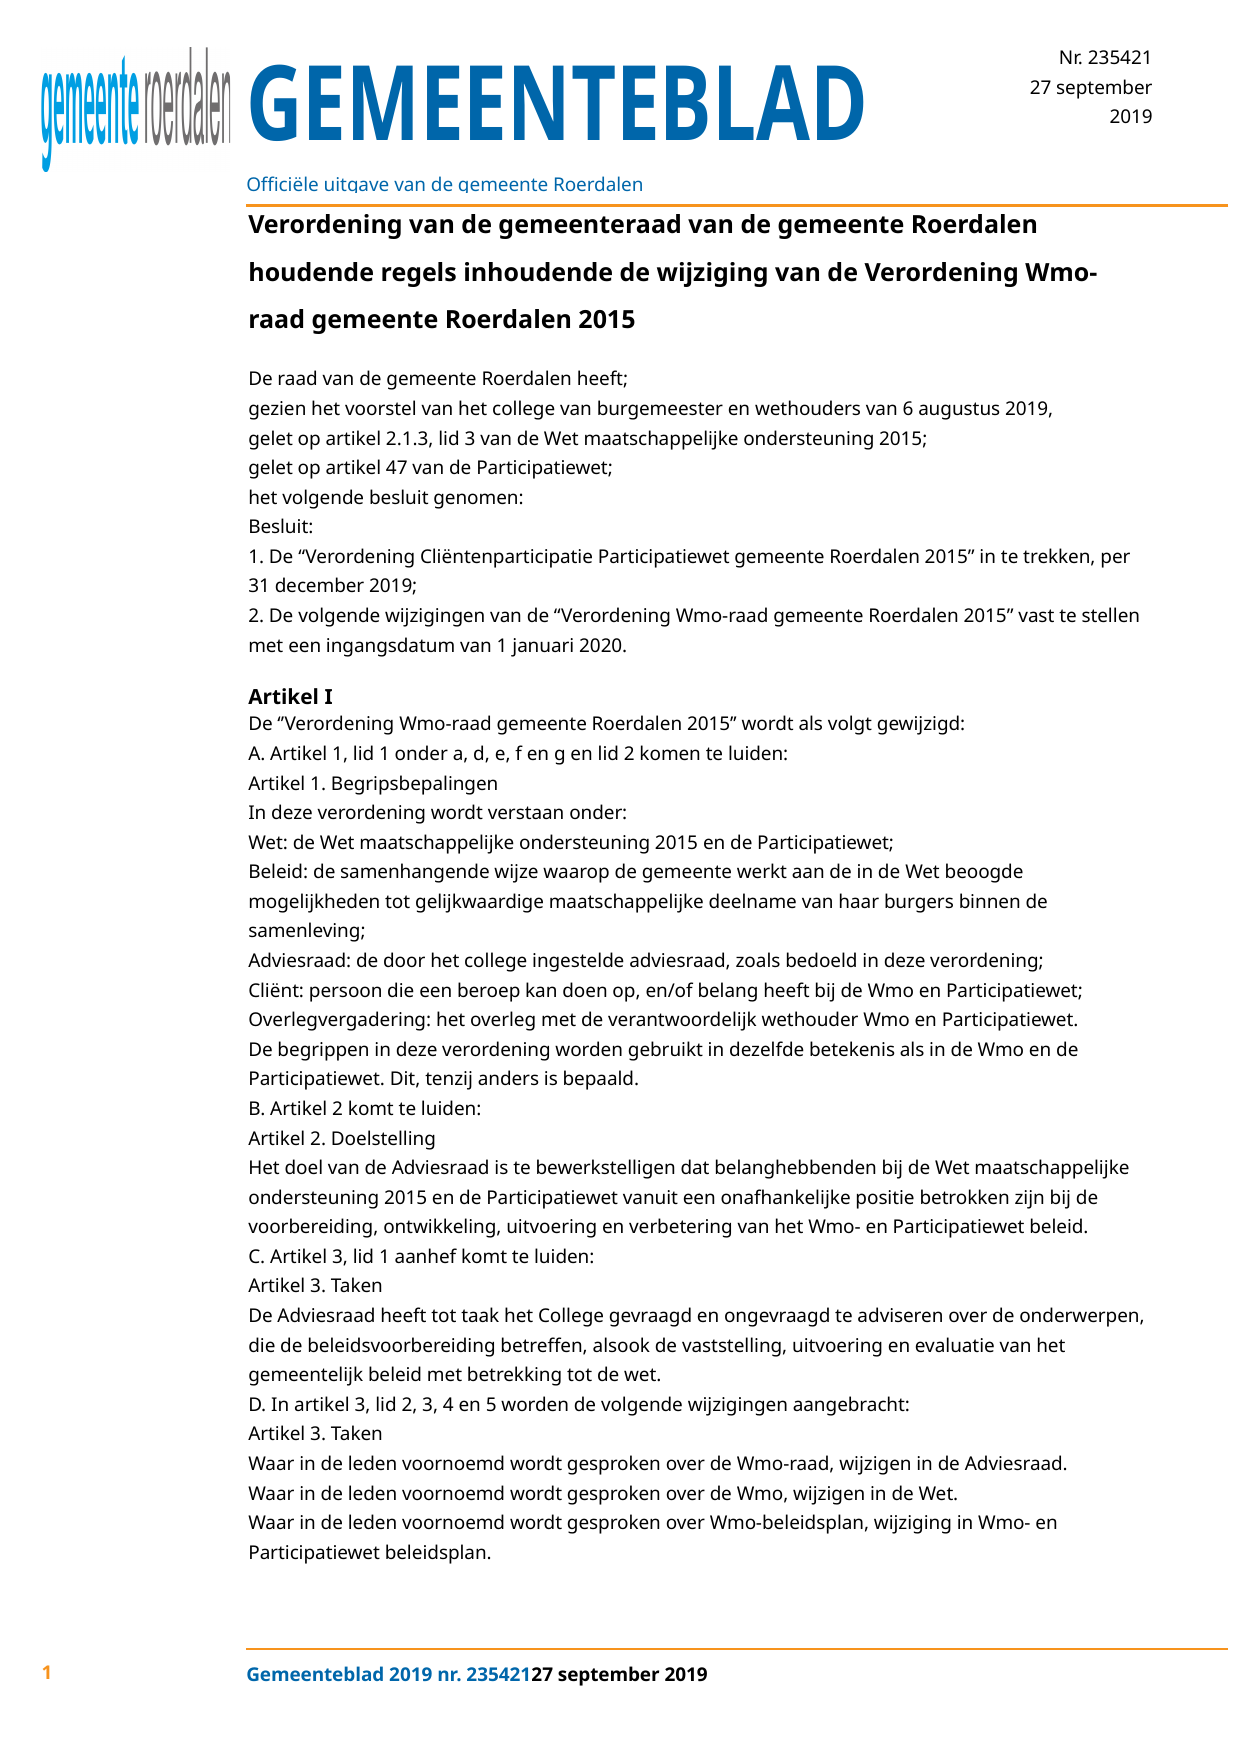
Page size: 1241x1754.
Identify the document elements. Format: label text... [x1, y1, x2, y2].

text A. Artikel 1, lid 1 onder a, d, e, f en g en lid 2 komen te luiden: [248, 740, 1152, 766]
text De ‘’Verordening Wmo-raad gemeente Roerdalen 2015’’ wordt als volgt gewijzigd: [248, 711, 1152, 736]
text Adviesraad: de door het college ingestelde adviesraad, zoals bedoeld in deze verordening; [248, 947, 1152, 973]
text Cliënt: persoon die een beroep kan doen op, en/of belang heeft bij de Wmo en Participatiewet; [248, 977, 1152, 1003]
text Artikel I [248, 682, 1152, 711]
text Besluit: [248, 513, 1152, 539]
text D. In artikel 3, lid 2, 3, 4 en 5 worden de volgende wijzigingen aangebracht: [248, 1391, 1152, 1417]
text Artikel 1. Begripsbepalingen [248, 770, 1152, 796]
text Overlegvergadering: het overleg met de verantwoordelijk wethouder Wmo en Participatiewet. [248, 1006, 1152, 1032]
text Verordening van de gemeenteraad van de gemeente Roerdalen houdende regels inhoudende de wijziging van de Verordening Wmo-raad gemeente Roerdalen 2015 [248, 207, 1152, 336]
text Wet: de Wet maatschappelijke ondersteuning 2015 en de Participatiewet; [248, 829, 1152, 855]
text Waar in de leden voornoemd wordt gesproken over de Wmo-raad, wijzigen in de Adviesraad. [248, 1450, 1152, 1476]
picture [41, 47, 231, 172]
text Artikel 2. Doelstelling [248, 1125, 1152, 1151]
text In deze verordening wordt verstaan onder: [248, 799, 1152, 825]
text gelet op artikel 47 van de Participatiewet; [248, 454, 1152, 480]
text gezien het voorstel van het college van burgemeester en wethouders van 6 augustus 2019, [248, 395, 1152, 421]
text Waar in de leden voornoemd wordt gesproken over de Wmo, wijzigen in de Wet. [248, 1480, 1152, 1506]
text Waar in de leden voornoemd wordt gesproken over Wmo-beleidsplan, wijziging in Wmo- en Participatiewet beleidsplan. [248, 1509, 1152, 1565]
text het volgende besluit genomen: [248, 484, 1152, 509]
text 1. De “Verordening Cliëntenparticipatie Participatiewet gemeente Roerdalen 2015” in te trekken, per 31 december 2019; [248, 543, 1152, 598]
text B. Artikel 2 komt te luiden: [248, 1095, 1152, 1121]
text Beleid: de samenhangende wijze waarop de gemeente werkt aan de in de Wet beoogde mogelijkheden tot gelijkwaardige maatschappelijke deelname van haar burgers binnen de samenleving; [248, 858, 1152, 943]
text C. Artikel 3, lid 1 aanhef komt te luiden: [248, 1243, 1152, 1269]
text 2. De volgende wijzigingen van de “Verordening Wmo-raad gemeente Roerdalen 2015” vast te stellen met een ingangsdatum van 1 januari 2020. [248, 602, 1152, 657]
text Het doel van de Adviesraad is te bewerkstelligen dat belanghebbenden bij de Wet maatschappelijke ondersteuning 2015 en de Participatiewet vanuit een onafhankelijke positie betrokken zijn bij de voorbereiding, ontwikkeling, uitvoering en verbetering van het Wmo- en Participatiewet beleid. [248, 1154, 1152, 1239]
picture [41, 134, 48, 172]
text De begrippen in deze verordening worden gebruikt in dezelfde betekenis als in de Wmo en de Participatiewet. Dit, tenzij anders is bepaald. [248, 1036, 1152, 1091]
text gelet op artikel 2.1.3, lid 3 van de Wet maatschappelijke ondersteuning 2015; [248, 425, 1152, 450]
text Artikel 3. Taken [248, 1421, 1152, 1446]
text Artikel 3. Taken [248, 1273, 1152, 1298]
text De raad van de gemeente Roerdalen heeft; [248, 366, 1152, 391]
text De Adviesraad heeft tot taak het College gevraagd en ongevraagd te adviseren over de onderwerpen, die de beleidsvoorbereiding betreffen, alsook de vaststelling, uitvoering en evaluatie van het gemeentelijk beleid met betrekking tot de wet. [248, 1302, 1152, 1387]
